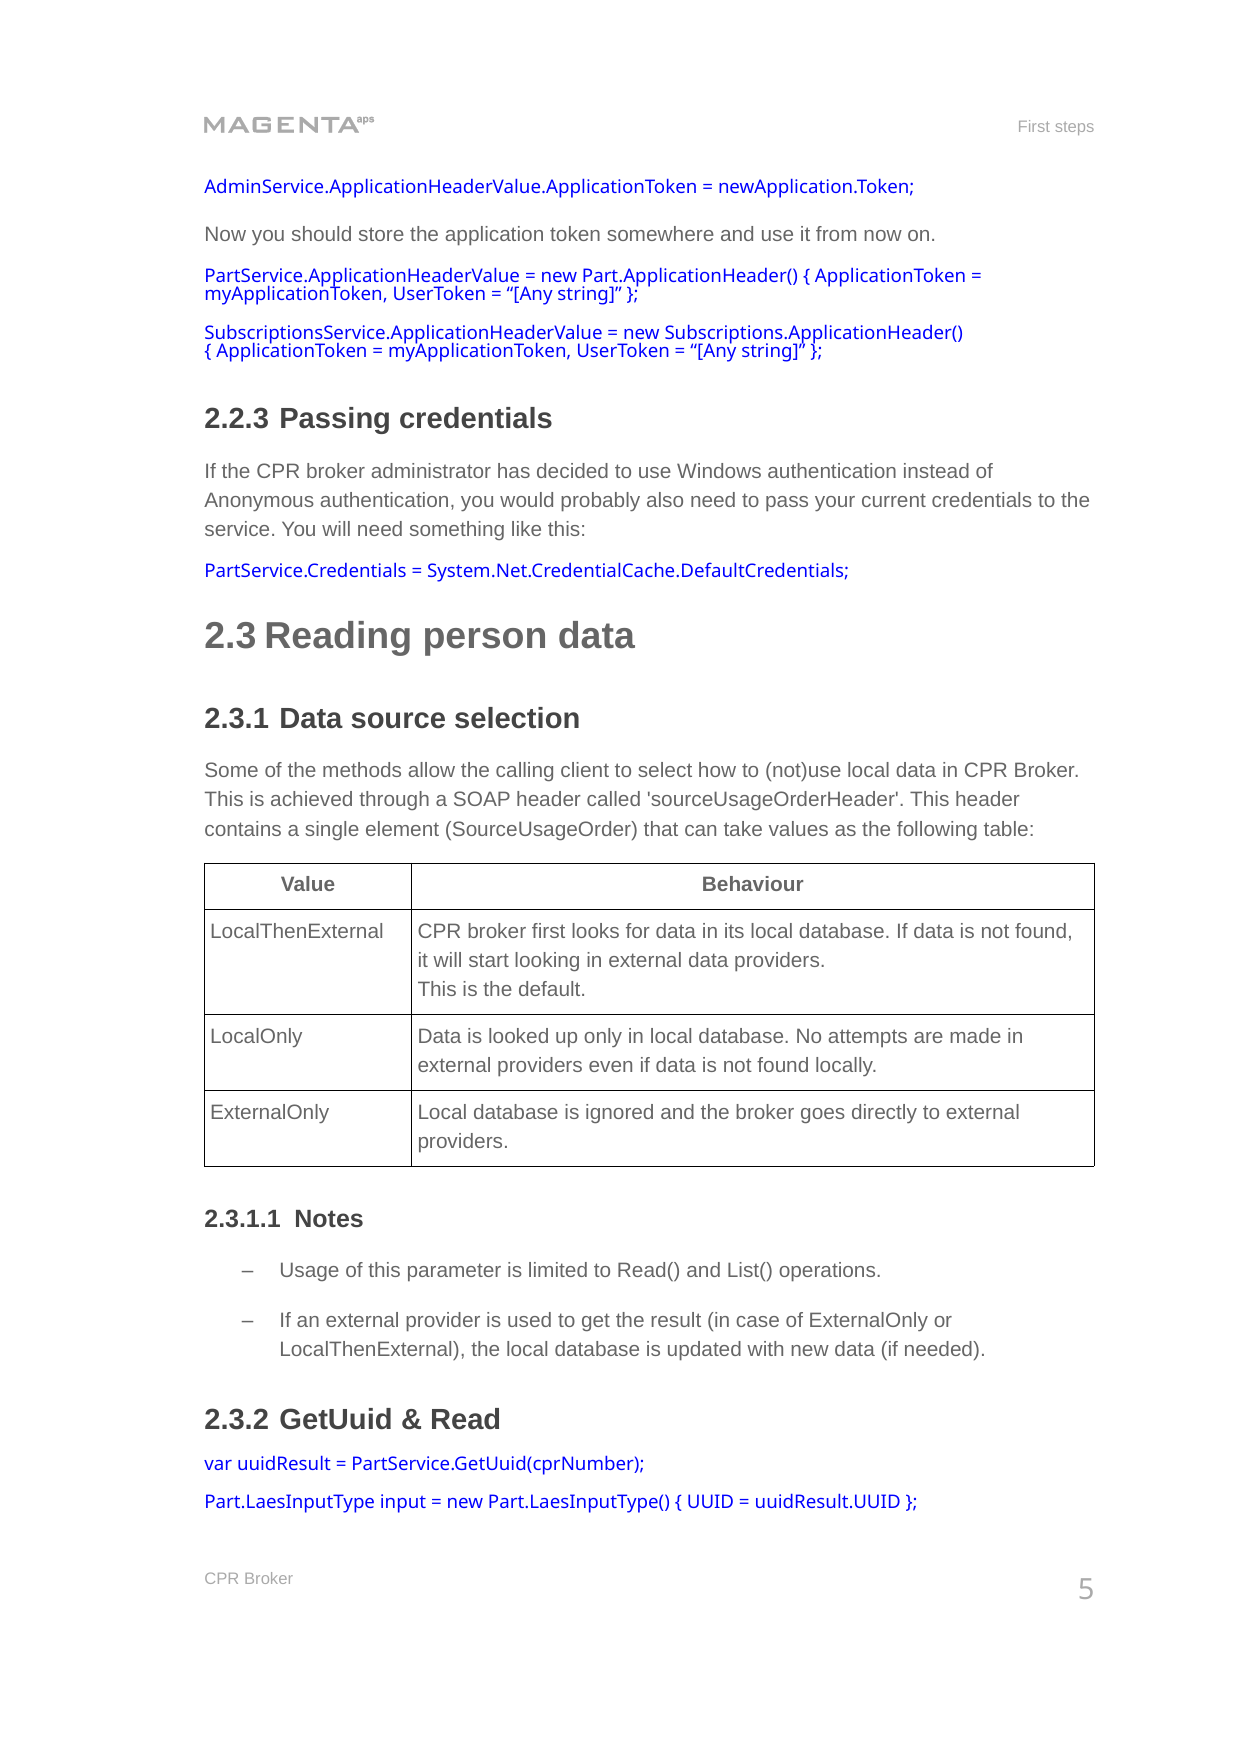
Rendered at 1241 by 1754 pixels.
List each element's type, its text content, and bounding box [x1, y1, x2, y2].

table_header Value [205, 864, 411, 909]
text Part.LaesInputType input = new Part.LaesInputType() { UUID = uuidResult.UUID }; [204, 1494, 1094, 1513]
table_cell LocalThenExternal [205, 910, 411, 1014]
text PartService.ApplicationHeaderValue = new Part.ApplicationHeader() { ApplicationToken = myApplicationToken, UserToken = “[Any string]” }; [204, 268, 1094, 304]
subtitle Notes [204, 1181, 1094, 1239]
table_header Behaviour [412, 864, 1094, 909]
table_cell CPR broker first looks for data in its local database. If data is not found, it will start looking in external data providers. This is the default. [412, 910, 1094, 1014]
text AdminService.ApplicationHeaderValue.ApplicationToken = newApplication.Token; [204, 179, 1094, 198]
table_cell LocalOnly [205, 1015, 411, 1090]
subtitle Data source selection [204, 681, 1094, 740]
list If an external provider is used to get the result (in case of ExternalOnly or LocalThenExternal), the local database is updated with new data (if needed). [242, 1304, 1094, 1362]
text If the CPR broker administrator has decided to use Windows authentication instead of Anonymous authentication, you would probably also need to pass your current credentials to the service. You will need something like this: [204, 455, 1094, 543]
table_cell ExternalOnly [205, 1091, 411, 1166]
text Some of the methods allow the calling client to select how to (not)use local data in CPR Broker. This is achieved through a SOAP header called 'sourceUsageOrderHeader'. This header contains a single element (SourceUsageOrder) that can take values as the following table: [204, 754, 1094, 842]
table_cell Data is looked up only in local database. No attempts are made in external providers even if data is not found locally. [412, 1015, 1094, 1090]
subtitle Reading person data [204, 602, 1094, 661]
text var uuidResult = PartService.GetUuid(cprNumber); [204, 1456, 1094, 1474]
subtitle Passing credentials [204, 382, 1094, 441]
text SubscriptionsService.ApplicationHeaderValue = new Subscriptions.ApplicationHeader() { ApplicationToken = myApplicationToken, UserToken = “[Any string]” }; [204, 325, 1094, 361]
subtitle GetUuid & Read [204, 1383, 1094, 1441]
text Now you should store the application token somewhere and use it from now on. [204, 218, 1094, 248]
text PartService.Credentials = System.Net.CredentialCache.DefaultCredentials; [204, 563, 1094, 581]
table_cell Local database is ignored and the broker goes directly to external providers. [412, 1091, 1094, 1166]
list Usage of this parameter is limited to Read() and List() operations. [242, 1254, 1094, 1283]
